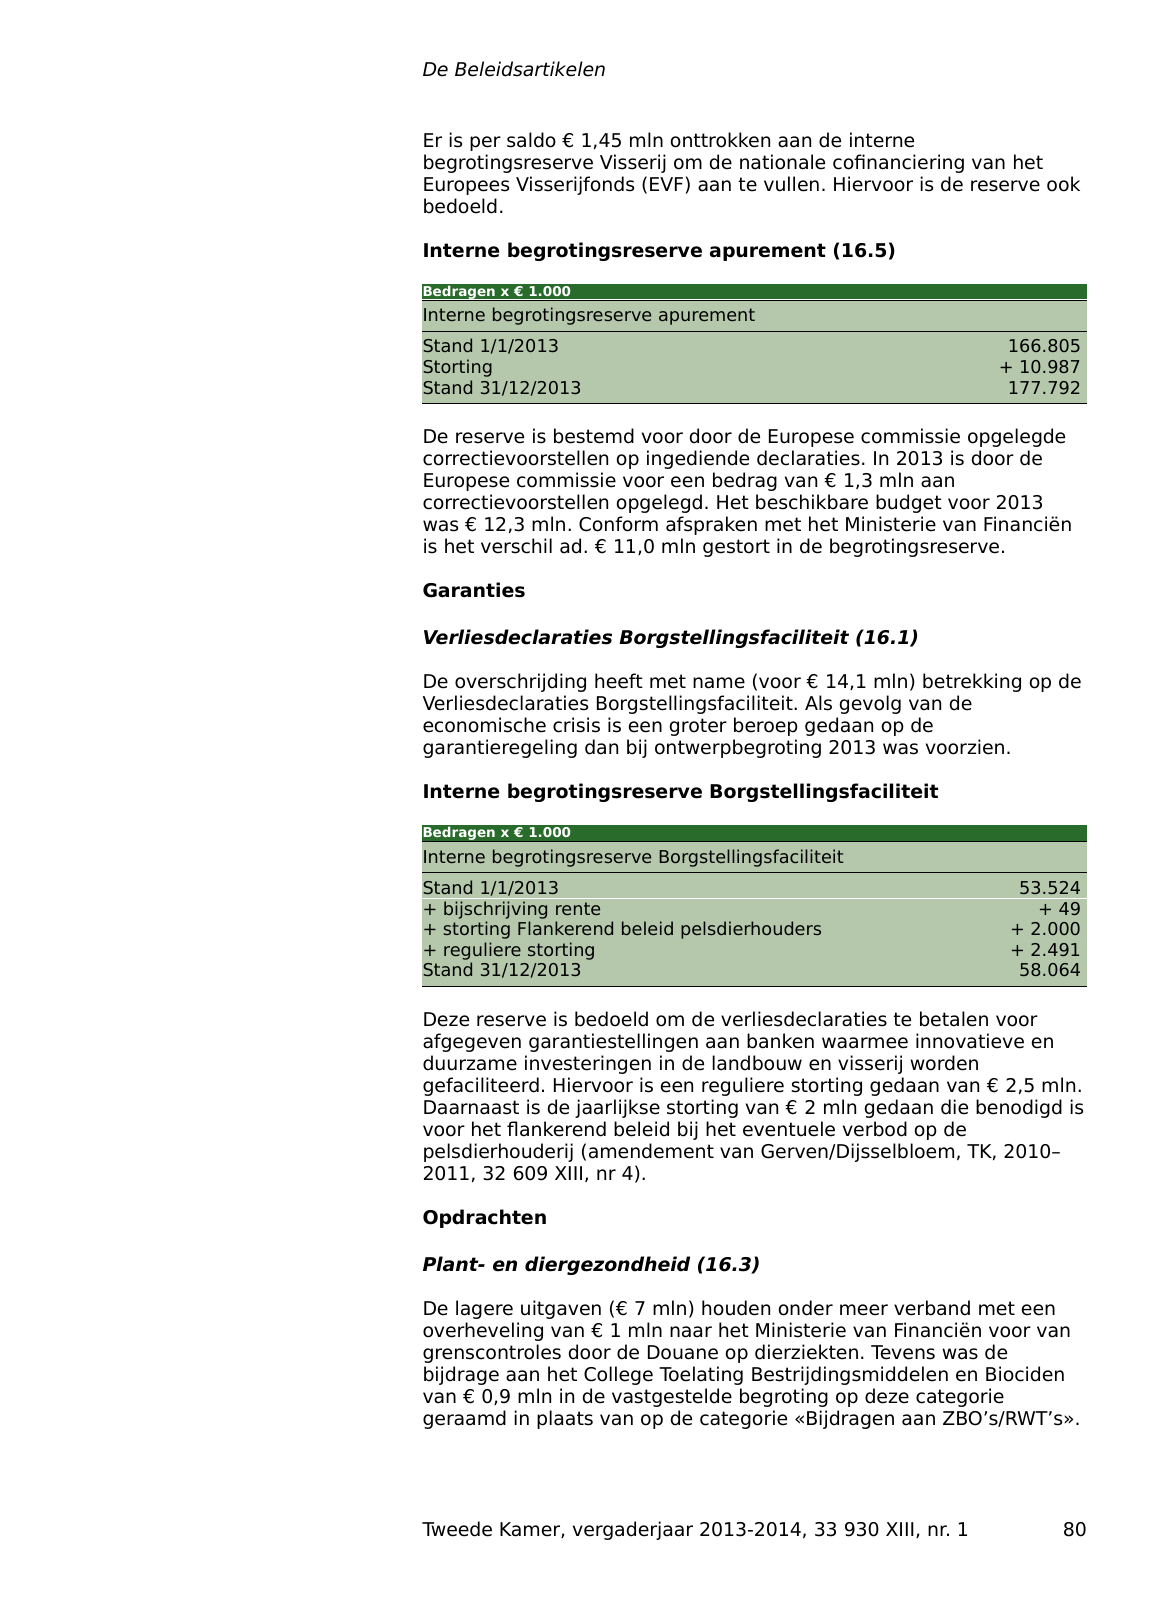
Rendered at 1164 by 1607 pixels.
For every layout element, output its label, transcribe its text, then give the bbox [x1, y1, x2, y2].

subtitle Interne begrotingsreserve apurement (16.5) [422, 240, 1087, 262]
table_cell 53.524 [954, 873, 1087, 898]
subtitle Interne begrotingsreserve Borgstellingsfaciliteit [422, 781, 1087, 803]
table_header Bedragen x € 1.000 [422, 284, 1087, 299]
text De reserve is bestemd voor door de Europese commissie opgelegde correctievoorstellen op ingediende declaraties. In 2013 is door de Europese commissie voor een bedrag van € 1,3 mln aan correctievoorstellen opgelegd. Het beschikbare budget voor 2013 was € 12,3 mln. Conform afspraken met het Ministerie van Financiën is het verschil ad. € 11,0 mln gestort in de begrotingsreserve. [422, 426, 1087, 558]
table_cell + 2.000 [954, 919, 1087, 940]
text De overschrijding heeft met name (voor € 14,1 mln) betrekking op de Verliesdeclaraties Borgstellingsfaciliteit. Als gevolg van de economische crisis is een groter beroep gedaan op de garantieregeling dan bij ontwerpbegroting 2013 was voorzien. [422, 671, 1087, 759]
text Er is per saldo € 1,45 mln onttrokken aan de interne begrotingsreserve Visserij om de nationale cofinanciering van het Europees Visserijfonds (EVF) aan te vullen. Hiervoor is de reserve ook bedoeld. [422, 130, 1087, 218]
subtitle Verliesdeclaraties Borgstellingsfaciliteit (16.1) [422, 627, 1087, 649]
table_cell Stand 31/12/2013 [422, 378, 954, 403]
table_cell Interne begrotingsreserve Borgstellingsfaciliteit [422, 842, 1087, 872]
table_cell + 49 [954, 899, 1087, 919]
table_cell Stand 31/12/2013 [422, 960, 954, 986]
table_cell 166.805 [954, 332, 1087, 357]
table_cell [954, 301, 1087, 331]
subtitle Garanties [422, 580, 1087, 602]
table_cell + storting Flankerend beleid pelsdierhouders [422, 919, 954, 940]
text Deze reserve is bedoeld om de verliesdeclaraties te betalen voor afgegeven garantiestellingen aan banken waarmee innovatieve en duurzame investeringen in de landbouw en visserij worden gefaciliteerd. Hiervoor is een reguliere storting gedaan van € 2,5 mln. Daarnaast is de jaarlijkse storting van € 2 mln gedaan die benodigd is voor het flankerend beleid bij het eventuele verbod op de pelsdierhouderij (amendement van Gerven/Dijsselbloem, TK, 2010–2011, 32 609 XIII, nr 4). [422, 1009, 1087, 1185]
table_cell 58.064 [954, 960, 1087, 986]
table_cell + bijschrijving rente [422, 899, 954, 919]
subtitle Plant- en diergezondheid (16.3) [422, 1254, 1087, 1276]
table_cell + 10.987 [954, 357, 1087, 378]
table_cell Interne begrotingsreserve apurement [422, 301, 954, 331]
text De lagere uitgaven (€ 7 mln) houden onder meer verband met een overheveling van € 1 mln naar het Ministerie van Financiën voor van grenscontroles door de Douane op dierziekten. Tevens was de bijdrage aan het College Toelating Bestrijdingsmiddelen en Biociden van € 0,9 mln in de vastgestelde begroting op deze categorie geraamd in plaats van op de categorie «Bijdragen aan ZBO’s/RWT’s». [422, 1298, 1087, 1430]
table_cell Storting [422, 357, 954, 378]
table_cell 177.792 [954, 378, 1087, 403]
table_cell + reguliere storting [422, 940, 954, 960]
table_cell + 2.491 [954, 940, 1087, 960]
table_cell Stand 1/1/2013 [422, 873, 954, 898]
table_header Bedragen x € 1.000 [422, 825, 1087, 841]
subtitle Opdrachten [422, 1207, 1087, 1229]
table_cell Stand 1/1/2013 [422, 332, 954, 357]
